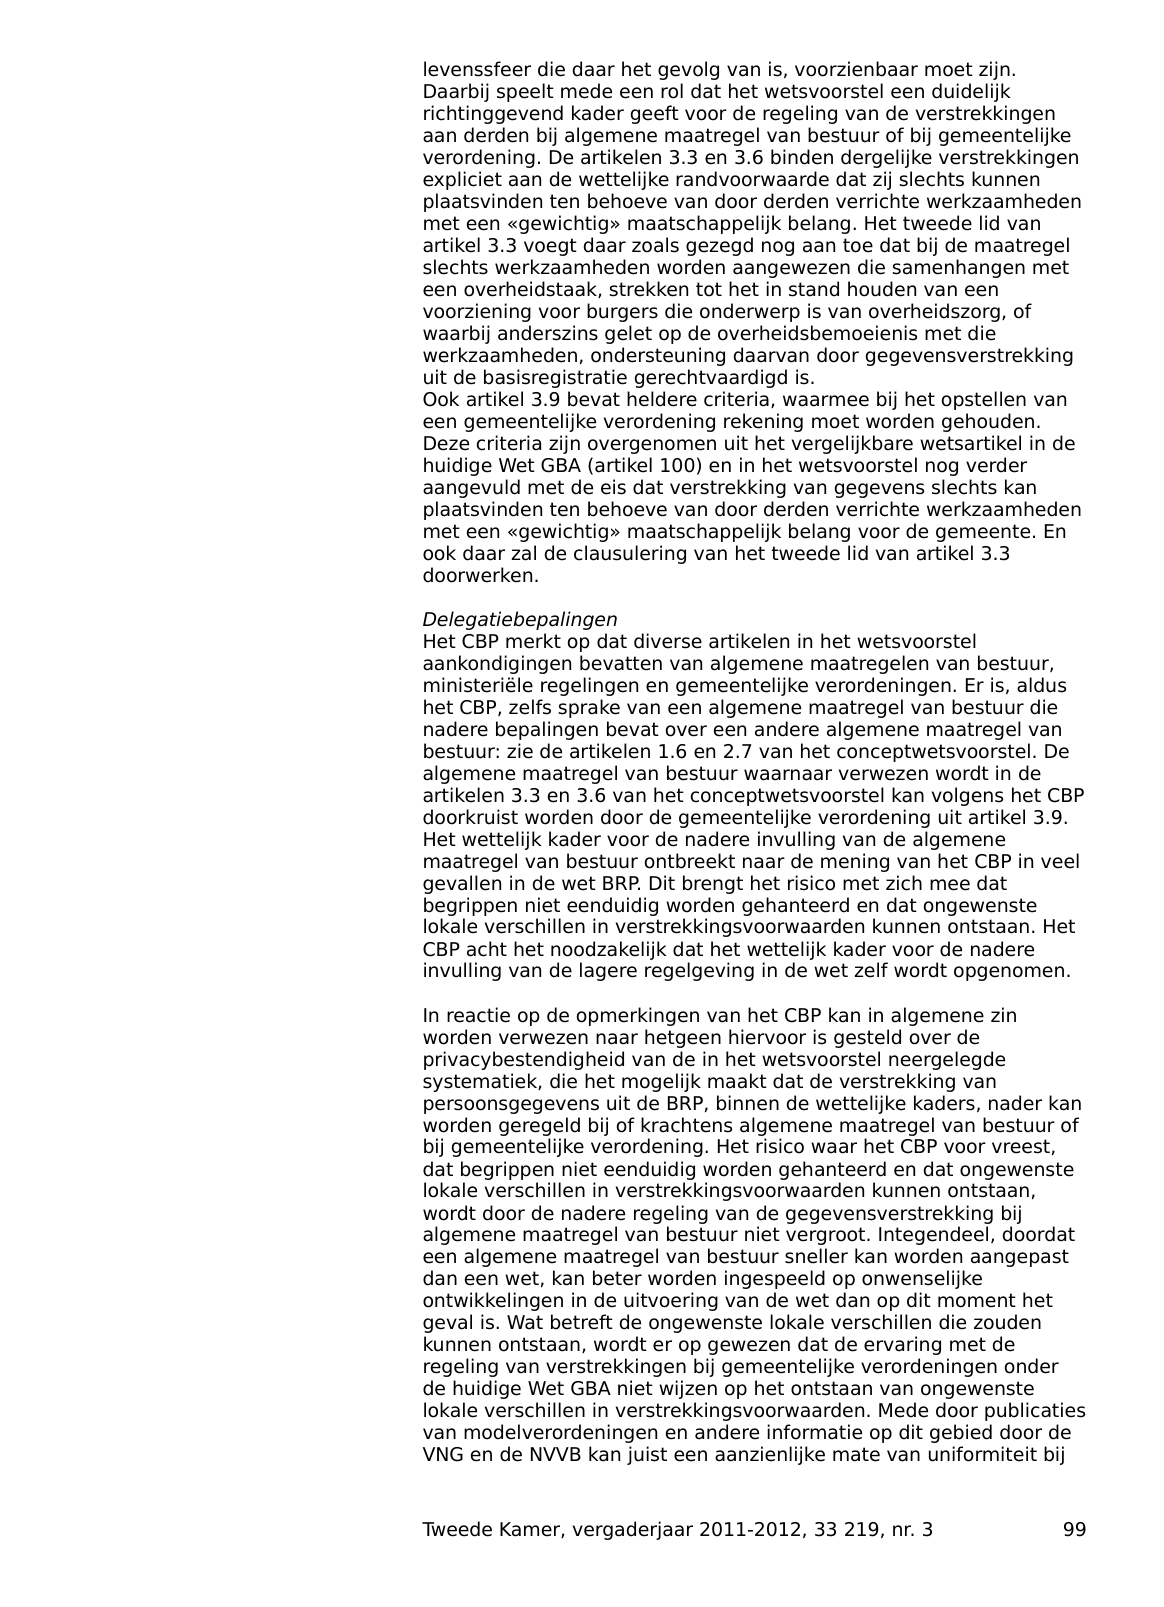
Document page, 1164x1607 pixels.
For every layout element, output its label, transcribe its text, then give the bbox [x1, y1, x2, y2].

text levenssfeer die daar het gevolg van is, voorzienbaar moet zijn. Daarbij speelt mede een rol dat het wetsvoorstel een duidelijk richtinggevend kader geeft voor de regeling van de verstrekkingen aan derden bij algemene maatregel van bestuur of bij gemeentelijke verordening. De artikelen 3.3 en 3.6 binden dergelijke verstrekkingen expliciet aan de wettelijke randvoorwaarde dat zij slechts kunnen plaatsvinden ten behoeve van door derden verrichte werkzaamheden met een «gewichtig» maatschappelijk belang. Het tweede lid van artikel 3.3 voegt daar zoals gezegd nog aan toe dat bij de maatregel slechts werkzaamheden worden aangewezen die samenhangen met een overheidstaak, strekken tot het in stand houden van een voorziening voor burgers die onderwerp is van overheidszorg, of waarbij anderszins gelet op de overheidsbemoeienis met die werkzaamheden, ondersteuning daarvan door gegevensverstrekking uit de basisregistratie gerechtvaardigd is. [422, 59, 1087, 389]
text Ook artikel 3.9 bevat heldere criteria, waarmee bij het opstellen van een gemeentelijke verordening rekening moet worden gehouden. Deze criteria zijn overgenomen uit het vergelijkbare wetsartikel in de huidige Wet GBA (artikel 100) en in het wetsvoorstel nog verder aangevuld met de eis dat verstrekking van gegevens slechts kan plaatsvinden ten behoeve van door derden verrichte werkzaamheden met een «gewichtig» maatschappelijk belang voor de gemeente. En ook daar zal de clausulering van het tweede lid van artikel 3.3 doorwerken. [422, 389, 1087, 587]
text In reactie op de opmerkingen van het CBP kan in algemene zin worden verwezen naar hetgeen hiervoor is gesteld over de privacybestendigheid van de in het wetsvoorstel neergelegde systematiek, die het mogelijk maakt dat de verstrekking van persoonsgegevens uit de BRP, binnen de wettelijke kaders, nader kan worden geregeld bij of krachtens algemene maatregel van bestuur of bij gemeentelijke verordening. Het risico waar het CBP voor vreest, dat begrippen niet eenduidig worden gehanteerd en dat ongewenste lokale verschillen in verstrekkingsvoorwaarden kunnen ontstaan, wordt door de nadere regeling van de gegevensverstrekking bij algemene maatregel van bestuur niet vergroot. Integendeel, doordat een algemene maatregel van bestuur sneller kan worden aangepast dan een wet, kan beter worden ingespeeld op onwenselijke ontwikkelingen in de uitvoering van de wet dan op dit moment het geval is. Wat betreft de ongewenste lokale verschillen die zouden kunnen ontstaan, wordt er op gewezen dat de ervaring met de regeling van verstrekkingen bij gemeentelijke verordeningen onder de huidige Wet GBA niet wijzen op het ontstaan van ongewenste lokale verschillen in verstrekkingsvoorwaarden. Mede door publicaties van modelverordeningen en andere informatie op dit gebied door de VNG en de NVVB kan juist een aanzienlijke mate van uniformiteit bij [422, 1004, 1087, 1466]
subtitle Delegatiebepalingen [422, 609, 1087, 631]
text Het CBP merkt op dat diverse artikelen in het wetsvoorstel aankondigingen bevatten van algemene maatregelen van bestuur, ministeriële regelingen en gemeentelijke verordeningen. Er is, aldus het CBP, zelfs sprake van een algemene maatregel van bestuur die nadere bepalingen bevat over een andere algemene maatregel van bestuur: zie de artikelen 1.6 en 2.7 van het conceptwetsvoorstel. De algemene maatregel van bestuur waarnaar verwezen wordt in de artikelen 3.3 en 3.6 van het conceptwetsvoorstel kan volgens het CBP doorkruist worden door de gemeentelijke verordening uit artikel 3.9. Het wettelijk kader voor de nadere invulling van de algemene maatregel van bestuur ontbreekt naar de mening van het CBP in veel gevallen in de wet BRP. Dit brengt het risico met zich mee dat begrippen niet eenduidig worden gehanteerd en dat ongewenste lokale verschillen in verstrekkingsvoorwaarden kunnen ontstaan. Het CBP acht het noodzakelijk dat het wettelijk kader voor de nadere invulling van de lagere regelgeving in de wet zelf wordt opgenomen. [422, 631, 1087, 982]
